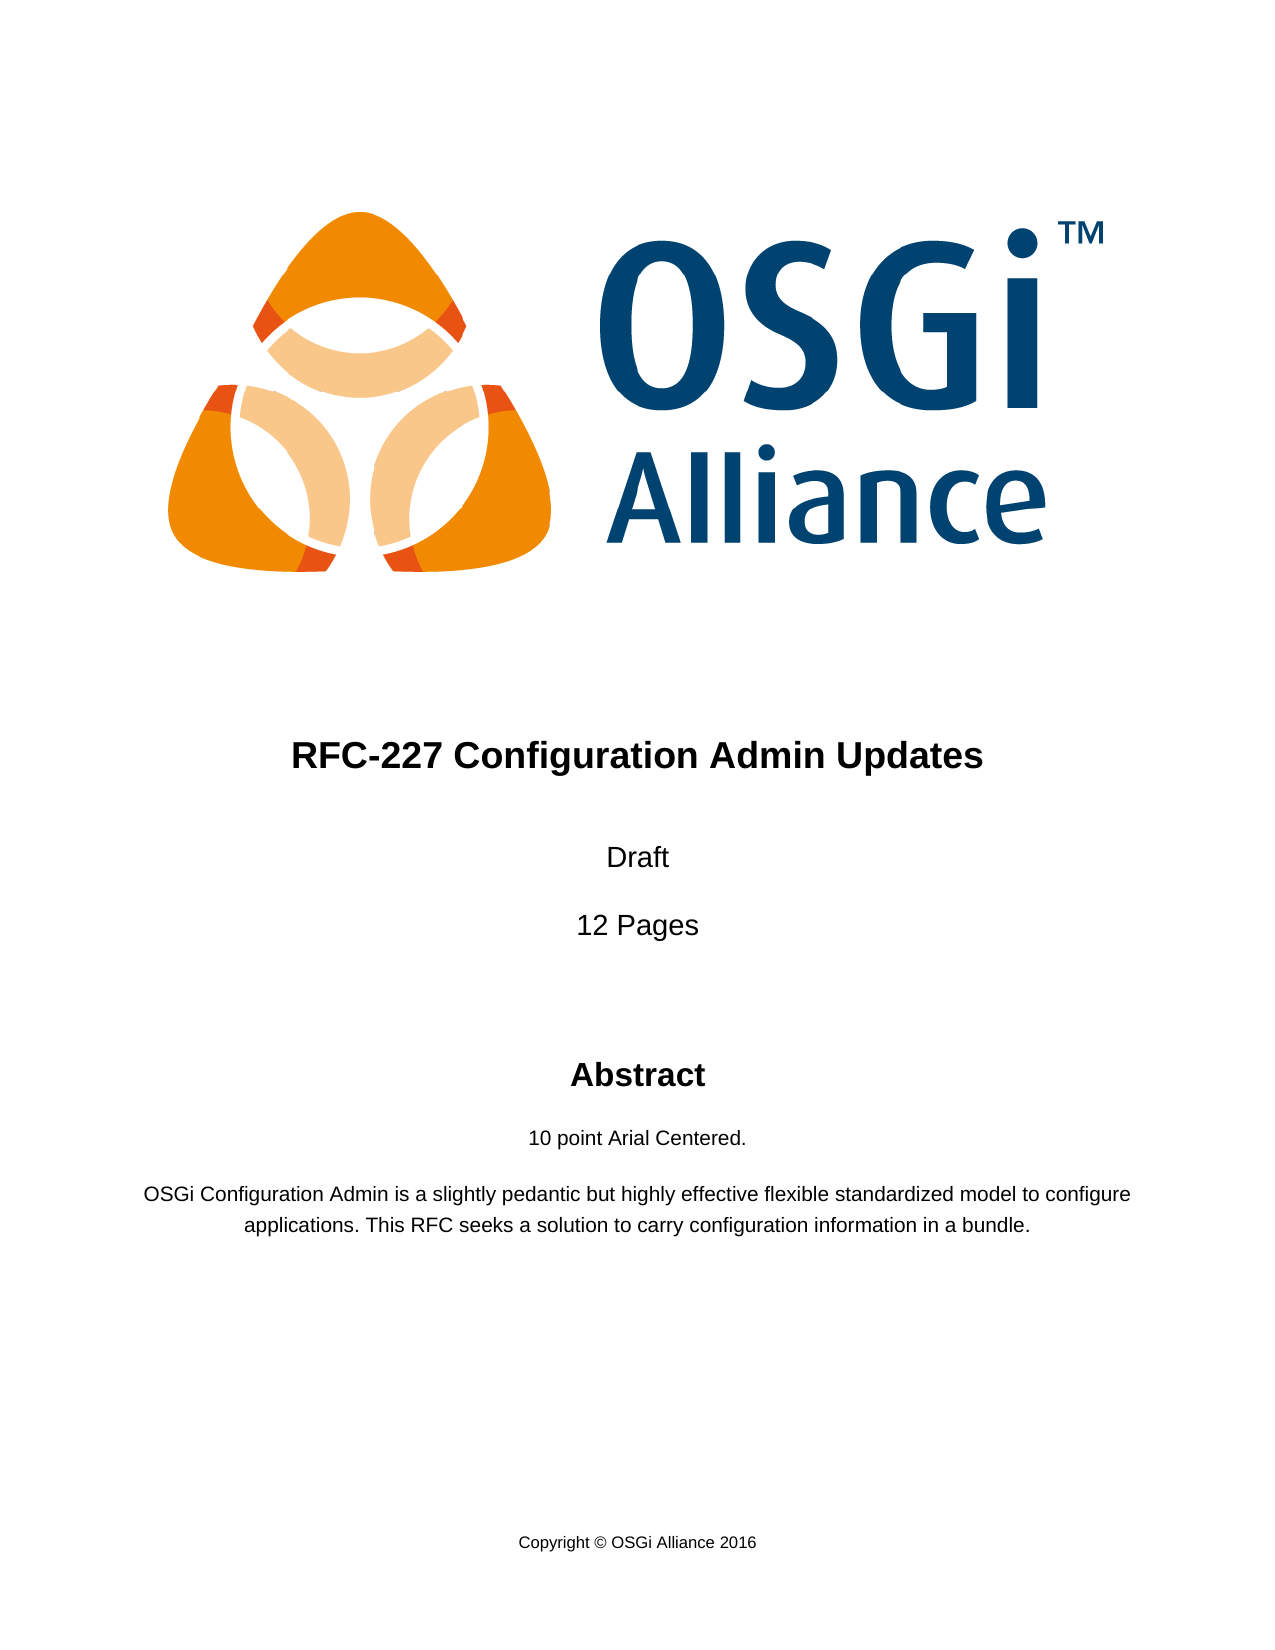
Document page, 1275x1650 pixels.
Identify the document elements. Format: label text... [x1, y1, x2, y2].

picture [112, 158, 1163, 626]
text OSGi Configuration Admin is a slightly pedantic but highly effective flexible standardized model to configure applications. This RFC seeks a solution to carry configuration information in a bundle. [112, 1174, 1162, 1237]
text Abstract [112, 1055, 1162, 1093]
title Draft 12 Pages [112, 841, 1162, 941]
title RFC-227 Configuration Admin Updates [112, 733, 1162, 776]
text 10 point Arial Centered. [112, 1118, 1162, 1149]
